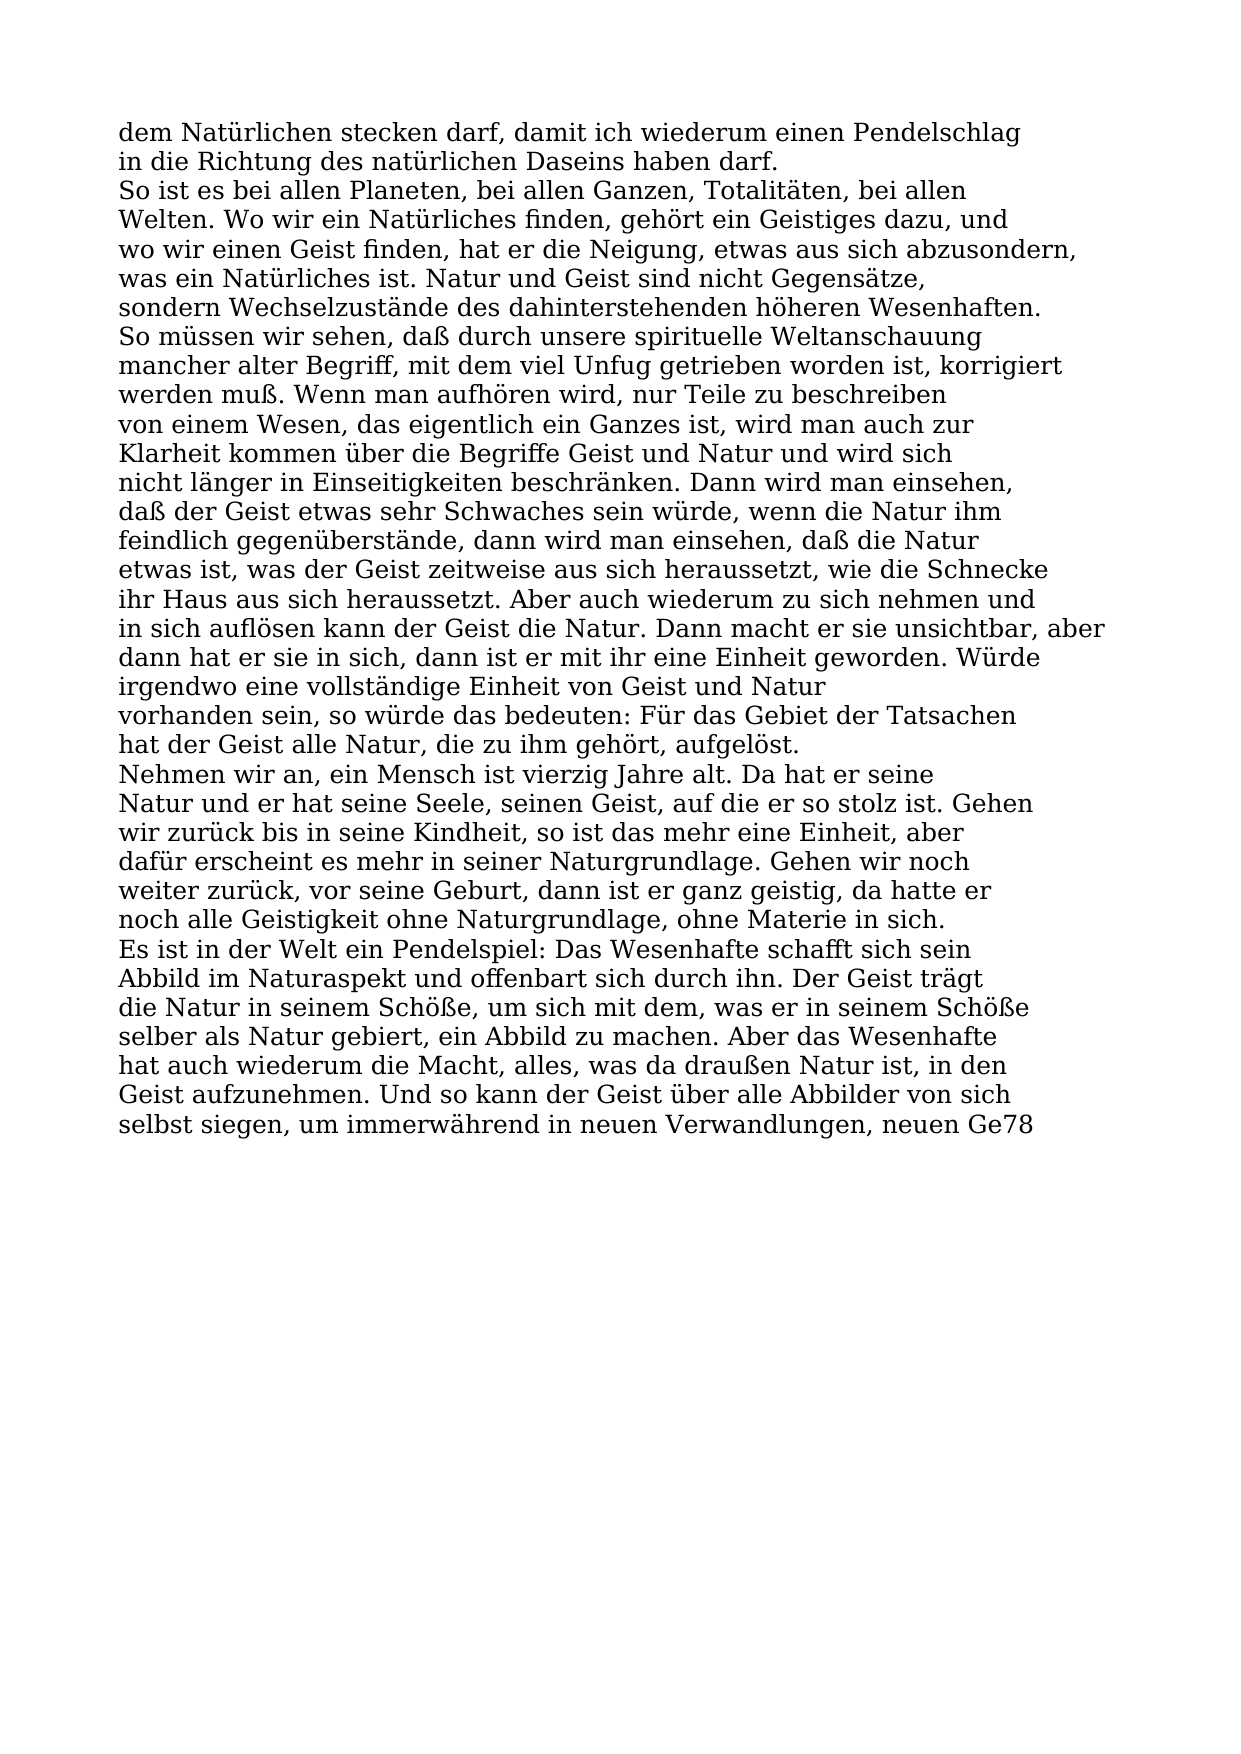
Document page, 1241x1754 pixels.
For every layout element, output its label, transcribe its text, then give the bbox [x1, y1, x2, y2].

text daß der Geist etwas sehr Schwaches sein würde, wenn die Natur ihm [118, 497, 1122, 526]
text von einem Wesen, das eigentlich ein Ganzes ist, wird man auch zur [118, 410, 1122, 439]
text feindlich gegenüberstände, dann wird man einsehen, daß die Natur [118, 526, 1122, 556]
text dem Natürlichen stecken darf, damit ich wiederum einen Pendelschlag [118, 118, 1122, 147]
text ihr Haus aus sich heraussetzt. Aber auch wiederum zu sich nehmen und [118, 585, 1122, 614]
text selbst siegen, um immerwährend in neuen Verwandlungen, neuen Ge78 [118, 1110, 1122, 1139]
text hat der Geist alle Natur, die zu ihm gehört, aufgelöst. [118, 731, 1122, 760]
text Geist aufzunehmen. Und so kann der Geist über alle Abbilder von sich [118, 1081, 1122, 1110]
text Welten. Wo wir ein Natürliches finden, gehört ein Geistiges dazu, und [118, 206, 1122, 235]
text vorhanden sein, so würde das bedeuten: Für das Gebiet der Tatsachen [118, 701, 1122, 731]
text hat auch wiederum die Macht, alles, was da draußen Natur ist, in den [118, 1051, 1122, 1081]
text mancher alter Begriff, mit dem viel Unfug getrieben worden ist, korrigiert werden muß. Wenn man aufhören wird, nur Teile zu beschreiben [118, 351, 1122, 410]
text sondern Wechselzustände des dahinterstehenden höheren Wesenhaften. [118, 293, 1122, 322]
text nicht länger in Einseitigkeiten beschränken. Dann wird man einsehen, [118, 468, 1122, 497]
text Nehmen wir an, ein Mensch ist vierzig Jahre alt. Da hat er seine [118, 760, 1122, 789]
text Es ist in der Welt ein Pendelspiel: Das Wesenhafte schafft sich sein [118, 935, 1122, 964]
text wo wir einen Geist finden, hat er die Neigung, etwas aus sich abzusondern, was ein Natürliches ist. Natur und Geist sind nicht Gegensätze, [118, 235, 1122, 293]
text die Natur in seinem Schöße, um sich mit dem, was er in seinem Schöße [118, 993, 1122, 1022]
text wir zurück bis in seine Kindheit, so ist das mehr eine Einheit, aber [118, 818, 1122, 847]
text noch alle Geistigkeit ohne Naturgrundlage, ohne Materie in sich. [118, 906, 1122, 935]
text dafür erscheint es mehr in seiner Naturgrundlage. Gehen wir noch [118, 847, 1122, 876]
text Abbild im Naturaspekt und offenbart sich durch ihn. Der Geist trägt [118, 964, 1122, 993]
text in die Richtung des natürlichen Daseins haben darf. [118, 147, 1122, 176]
text So müssen wir sehen, daß durch unsere spirituelle Weltanschauung [118, 322, 1122, 351]
text weiter zurück, vor seine Geburt, dann ist er ganz geistig, da hatte er [118, 876, 1122, 906]
text selber als Natur gebiert, ein Abbild zu machen. Aber das Wesenhafte [118, 1022, 1122, 1051]
text in sich auflösen kann der Geist die Natur. Dann macht er sie unsichtbar, aber dann hat er sie in sich, dann ist er mit ihr eine Einheit geworden. Würde irgendwo eine vollständige Einheit von Geist und Natur [118, 614, 1122, 701]
text Natur und er hat seine Seele, seinen Geist, auf die er so stolz ist. Gehen [118, 789, 1122, 818]
text So ist es bei allen Planeten, bei allen Ganzen, Totalitäten, bei allen [118, 176, 1122, 206]
text etwas ist, was der Geist zeitweise aus sich heraussetzt, wie die Schnecke [118, 556, 1122, 585]
text Klarheit kommen über die Begriffe Geist und Natur und wird sich [118, 439, 1122, 468]
